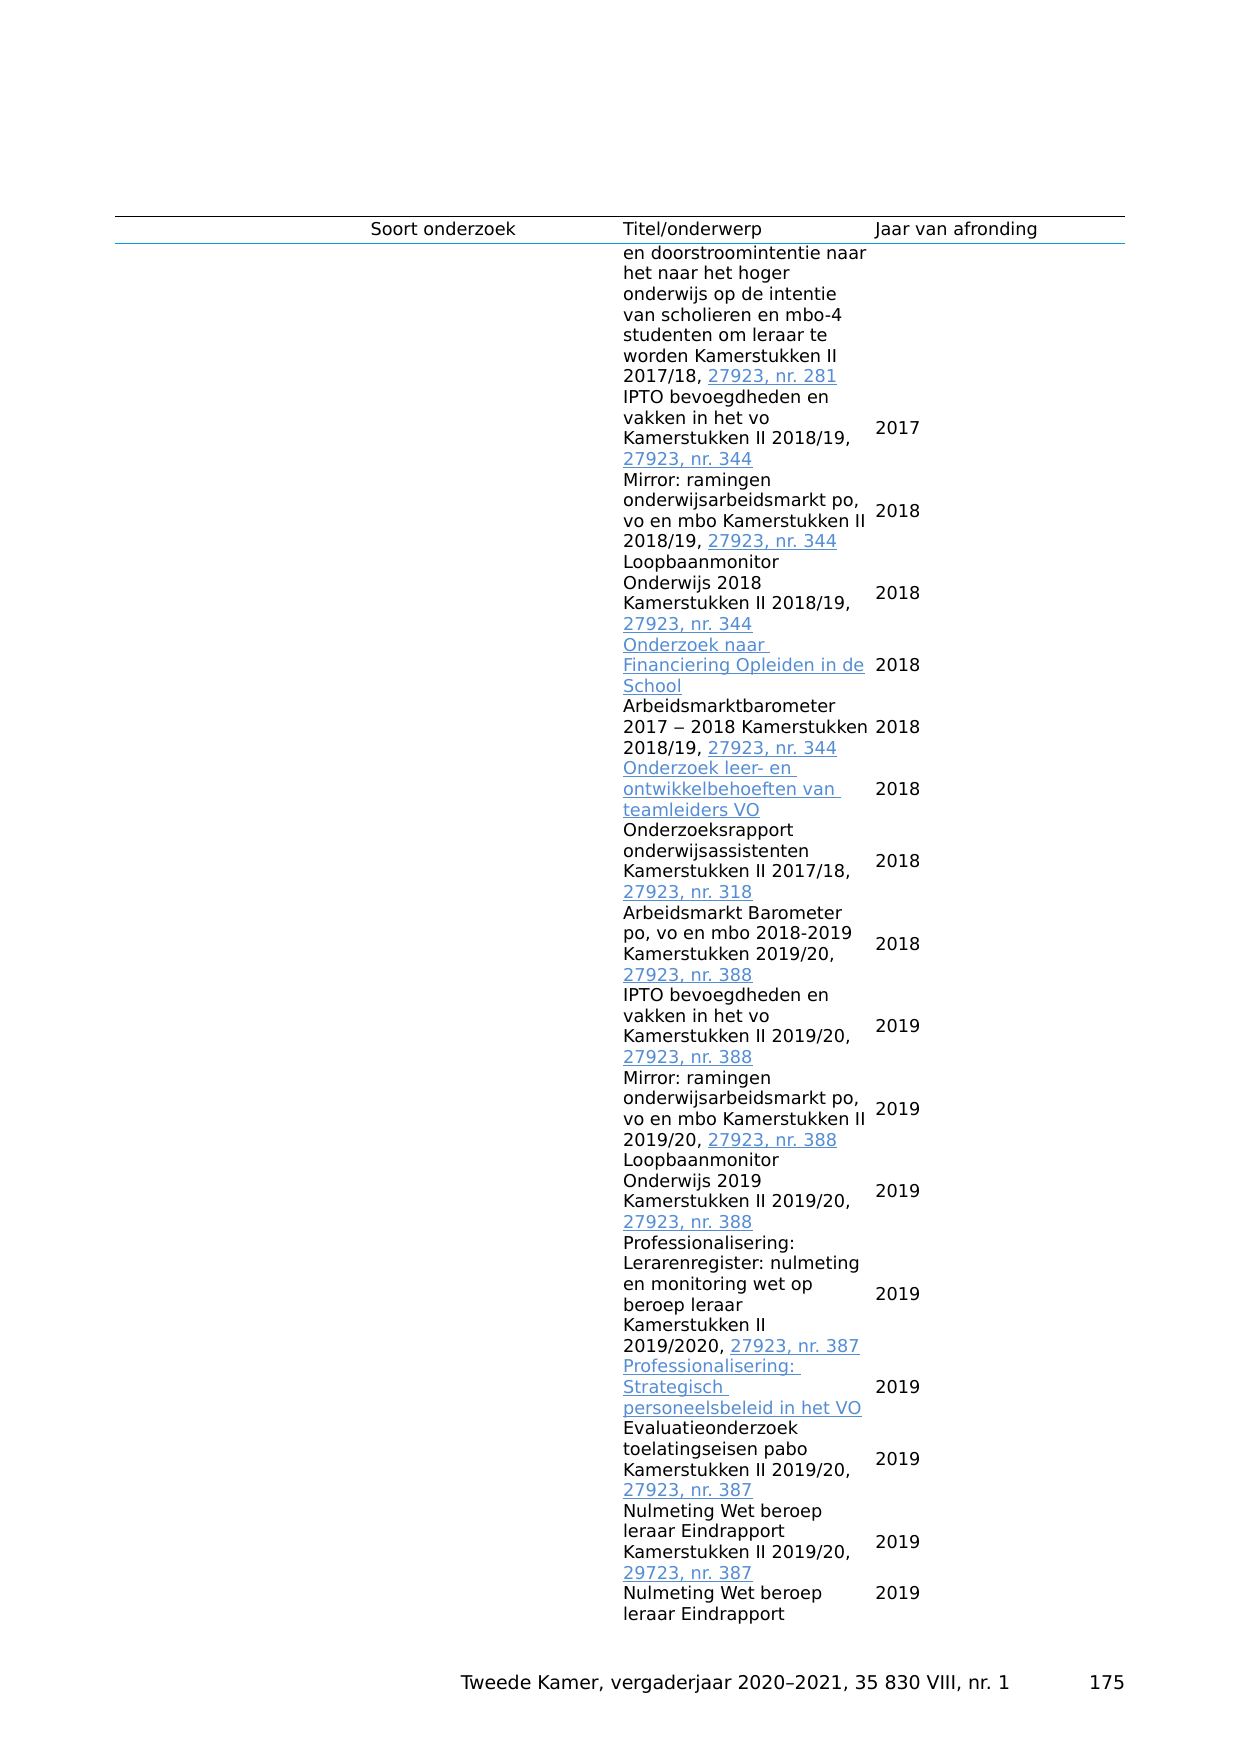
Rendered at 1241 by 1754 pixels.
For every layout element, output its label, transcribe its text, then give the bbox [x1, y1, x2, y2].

table_cell [368, 552, 620, 634]
table_cell [368, 635, 620, 696]
table_cell [368, 244, 620, 387]
table_cell [368, 903, 620, 985]
table_cell [115, 217, 367, 243]
table_cell Onderzoeksrapport onderwijsassistenten Kamerstukken II 2017/18, 27923, nr. 318 [620, 820, 872, 903]
table_cell [368, 1583, 620, 1624]
table_cell Mirror: ramingen onderwijsarbeidsmarkt po, vo en mbo Kamerstukken II 2018/19, 27923, nr. 344 [620, 470, 872, 552]
table_cell Arbeidsmarkt Barometer po, vo en mbo 2018-2019 Kamerstukken 2019/20, 27923, nr. 388 [620, 903, 872, 985]
table_cell [368, 1233, 620, 1356]
table_cell 2019 [872, 1150, 1125, 1233]
table_cell [368, 985, 620, 1068]
table_cell Nulmeting Wet beroep leraar Eindrapport [620, 1583, 872, 1624]
table_cell [115, 1418, 367, 1501]
table_cell 2018 [872, 470, 1125, 552]
table_cell [368, 1356, 620, 1418]
table_cell 2019 [872, 1068, 1125, 1150]
table_cell Jaar van afronding [872, 217, 1125, 243]
table_cell Loopbaanmonitor Onderwijs 2019 Kamerstukken II 2019/20, 27923, nr. 388 [620, 1150, 872, 1233]
table_cell Mirror: ramingen onderwijsarbeidsmarkt po, vo en mbo Kamerstukken II 2019/20, 27923, nr. 388 [620, 1068, 872, 1150]
table_cell 2019 [872, 1418, 1125, 1501]
table_cell [115, 1356, 367, 1418]
table_cell en doorstroomintentie naar het naar het hoger onderwijs op de intentie van scholieren en mbo-4 studenten om leraar te worden Kamerstukken II 2017/18, 27923, nr. 281 [620, 244, 872, 387]
table_cell [115, 820, 367, 903]
table_cell [115, 985, 367, 1068]
table_cell [115, 552, 367, 634]
table_cell Professionalisering: Strategisch personeelsbeleid in het VO [620, 1356, 872, 1418]
table_cell [368, 820, 620, 903]
table_cell [368, 1068, 620, 1150]
table_cell 2017 [872, 387, 1125, 469]
table_cell Arbeidsmarktbarometer 2017 ‒ 2018 Kamerstukken 2018/19, 27923, nr. 344 [620, 696, 872, 758]
table_cell [115, 696, 367, 758]
table_cell [115, 470, 367, 552]
table_cell [872, 244, 1125, 387]
table_cell [368, 387, 620, 469]
table_cell Onderzoek leer- en ontwikkelbehoeften van teamleiders VO [620, 758, 872, 820]
table_cell [368, 1418, 620, 1501]
table_cell 2019 [872, 1501, 1125, 1583]
table_cell [368, 470, 620, 552]
table_cell 2019 [872, 985, 1125, 1068]
table_cell [368, 1501, 620, 1583]
table_cell [115, 1501, 367, 1583]
table_cell 2018 [872, 635, 1125, 696]
table_cell 2019 [872, 1356, 1125, 1418]
table_cell [115, 1068, 367, 1150]
table_cell IPTO bevoegdheden en vakken in het vo Kamerstukken II 2018/19, 27923, nr. 344 [620, 387, 872, 469]
table_cell [368, 696, 620, 758]
table_cell 2019 [872, 1233, 1125, 1356]
table_header Tabel 108 Artikel 9 (Arbeidsmarkt- en personeelsbeleid) [115, 191, 1125, 216]
table_cell 2019 [872, 1583, 1125, 1624]
table_cell 2018 [872, 552, 1125, 634]
table_cell [368, 758, 620, 820]
table_cell Onderzoek naar Financiering Opleiden in de School [620, 635, 872, 696]
table_cell 2018 [872, 820, 1125, 903]
table_cell IPTO bevoegdheden en vakken in het vo Kamerstukken II 2019/20, 27923, nr. 388 [620, 985, 872, 1068]
table_cell [115, 244, 367, 387]
table_cell [115, 758, 367, 820]
table_cell Nulmeting Wet beroep leraar Eindrapport Kamerstukken II 2019/20, 29723, nr. 387 [620, 1501, 872, 1583]
table_cell [115, 387, 367, 469]
table_cell Professionalisering: Lerarenregister: nulmeting en monitoring wet op beroep leraar Kamerstukken II 2019/2020, 27923, nr. 387 [620, 1233, 872, 1356]
table_cell [368, 1150, 620, 1233]
table_cell Soort onderzoek [368, 217, 620, 243]
table_cell [115, 1233, 367, 1356]
table_cell Evaluatieonderzoek toelatingseisen pabo Kamerstukken II 2019/20, 27923, nr. 387 [620, 1418, 872, 1501]
table_cell 2018 [872, 758, 1125, 820]
table_cell [115, 903, 367, 985]
table_cell Titel/onderwerp [620, 217, 872, 243]
table_cell [115, 635, 367, 696]
table_cell 2018 [872, 903, 1125, 985]
table_cell [115, 1583, 367, 1624]
table_cell Loopbaanmonitor Onderwijs 2018 Kamerstukken II 2018/19, 27923, nr. 344 [620, 552, 872, 634]
table_cell 2018 [872, 696, 1125, 758]
table_cell [115, 1150, 367, 1233]
